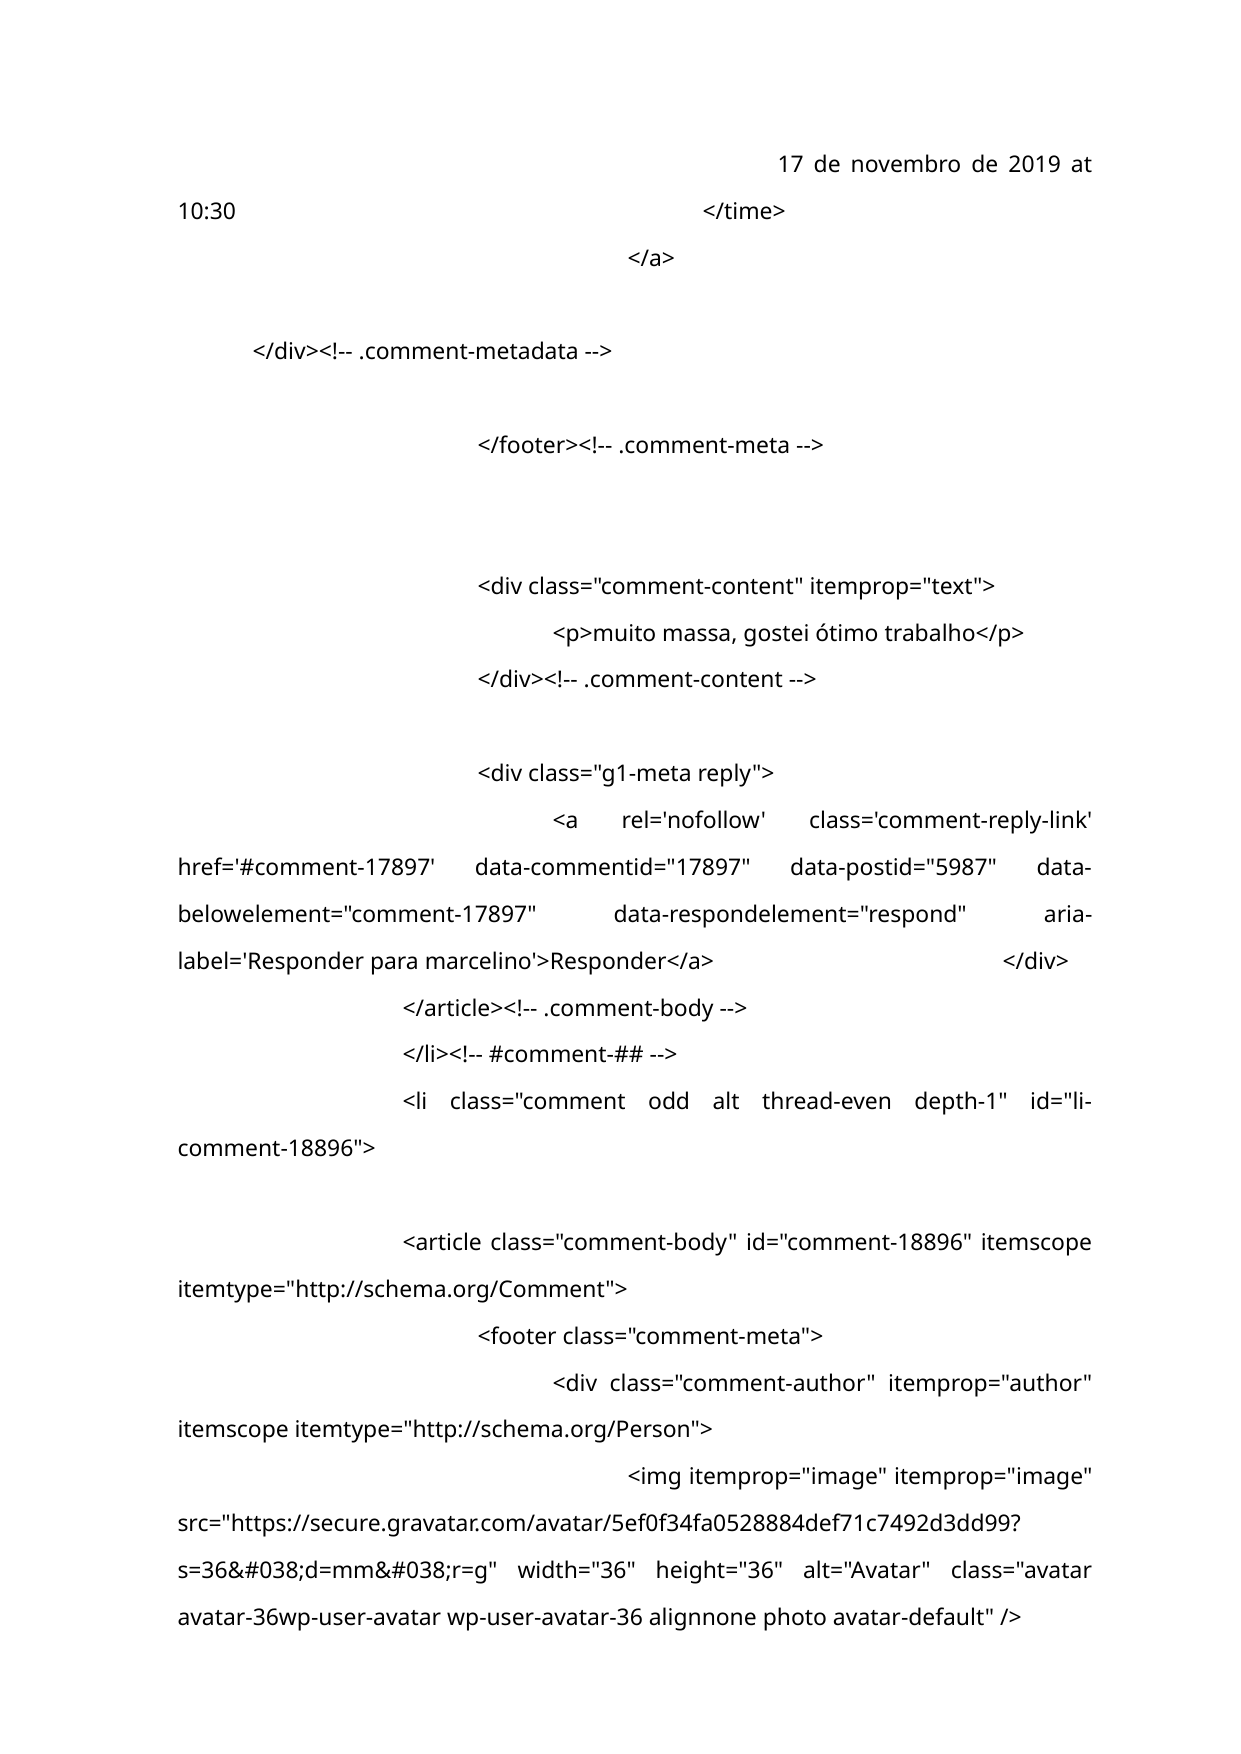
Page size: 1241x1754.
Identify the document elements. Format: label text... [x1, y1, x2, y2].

text <p>muito massa, gostei ótimo trabalho</p> [177, 616, 1092, 648]
text <a rel='nofollow' class='comment-reply-link' href='#comment-17897' data-commentid="17897" data-postid="5987" data-belowelement="comment-17897" data-respondelement="respond" aria-label='Responder para marcelino'>Responder</a> </div> [177, 804, 1092, 976]
text </div><!-- .comment-metadata --> [177, 288, 1092, 366]
text </article><!-- .comment-body --> [177, 991, 1092, 1023]
text </li><!-- #comment-## --> [177, 1038, 1092, 1069]
text <li class="comment odd alt thread-even depth-1" id="li-comment-18896"> [177, 1085, 1092, 1163]
text <footer class="comment-meta"> [177, 1319, 1092, 1351]
text 17 de novembro de 2019 at 10:30 </time> [177, 148, 1092, 226]
text <article class="comment-body" id="comment-18896" itemscope itemtype="http://schema.org/Comment"> [177, 1226, 1092, 1304]
text <div class="comment-content" itemprop="text"> [177, 569, 1092, 601]
text </footer><!-- .comment-meta --> [177, 429, 1092, 460]
text <img itemprop="image" itemprop="image" src="https://secure.gravatar.com/avatar/5ef0f34fa0528884def71c7492d3dd99?s=36&#038;d=mm&#038;r=g" width="36" height="36" alt="Avatar" class="avatar avatar-36wp-user-avatar wp-user-avatar-36 alignnone photo avatar-default" /> [177, 1460, 1092, 1632]
text </div><!-- .comment-content --> [177, 663, 1092, 694]
text <div class="comment-author" itemprop="author" itemscope itemtype="http://schema.org/Person"> [177, 1366, 1092, 1444]
text <div class="g1-meta reply"> [177, 757, 1092, 788]
text </a> [177, 241, 1092, 273]
